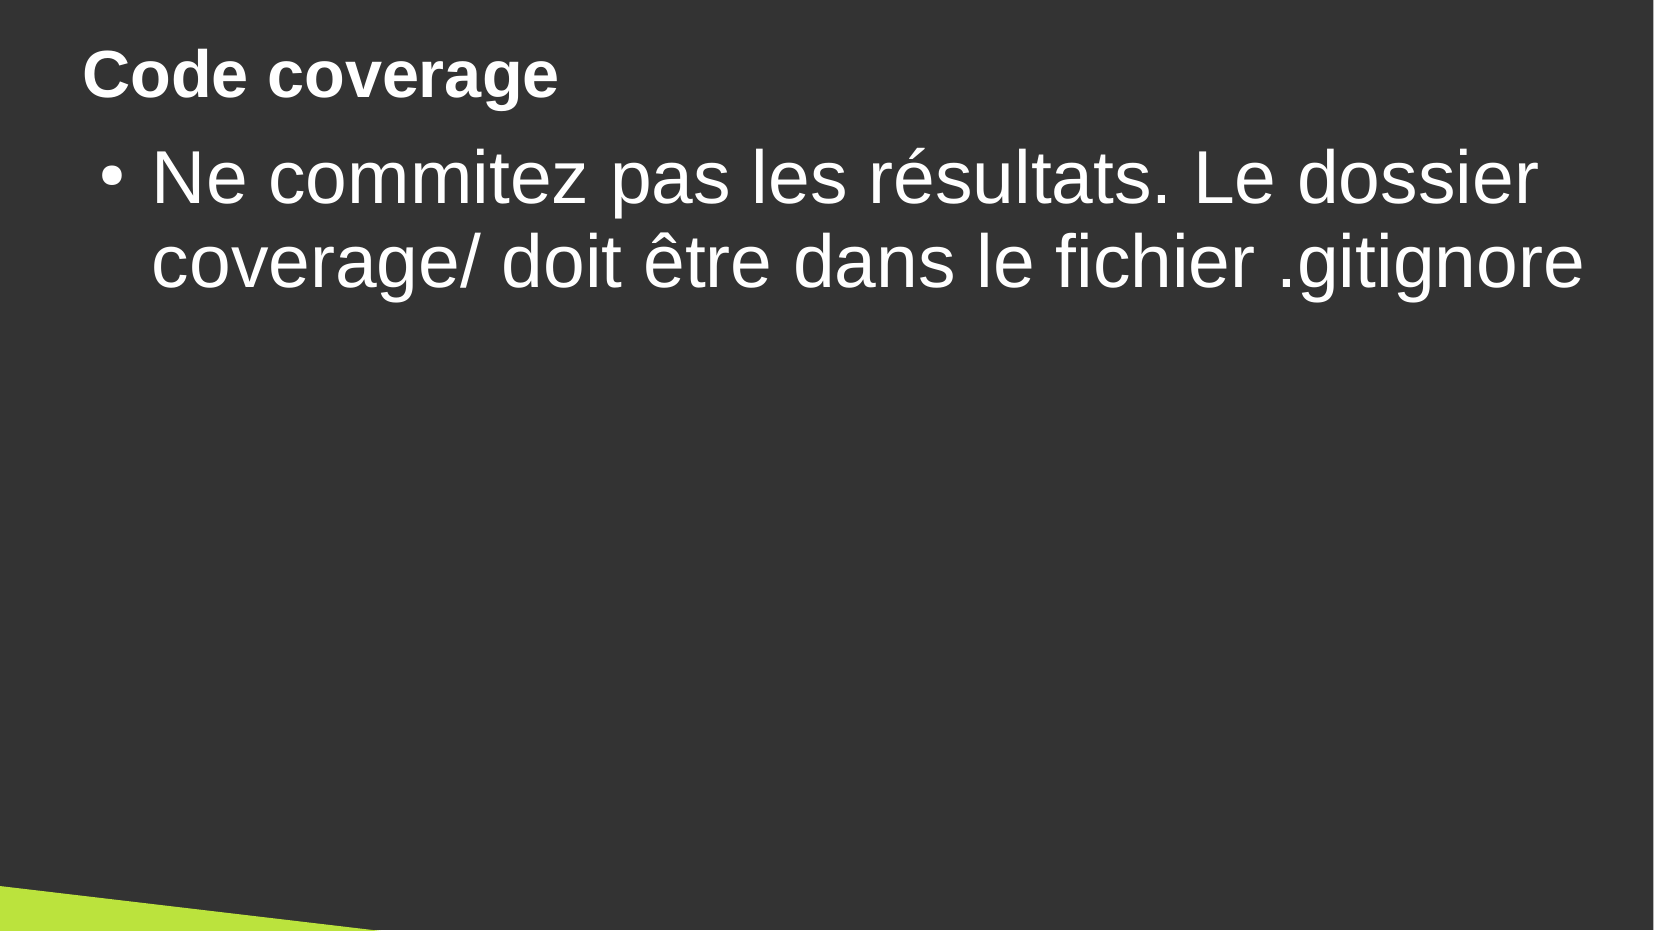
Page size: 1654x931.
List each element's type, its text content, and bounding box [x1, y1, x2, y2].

list Ne commitez pas les résultats. Le dossier coverage/ doit être dans le fichier .gitignore [80, 135, 1619, 520]
title Code coverage [82, 37, 1571, 112]
text_box [0, 886, 382, 931]
